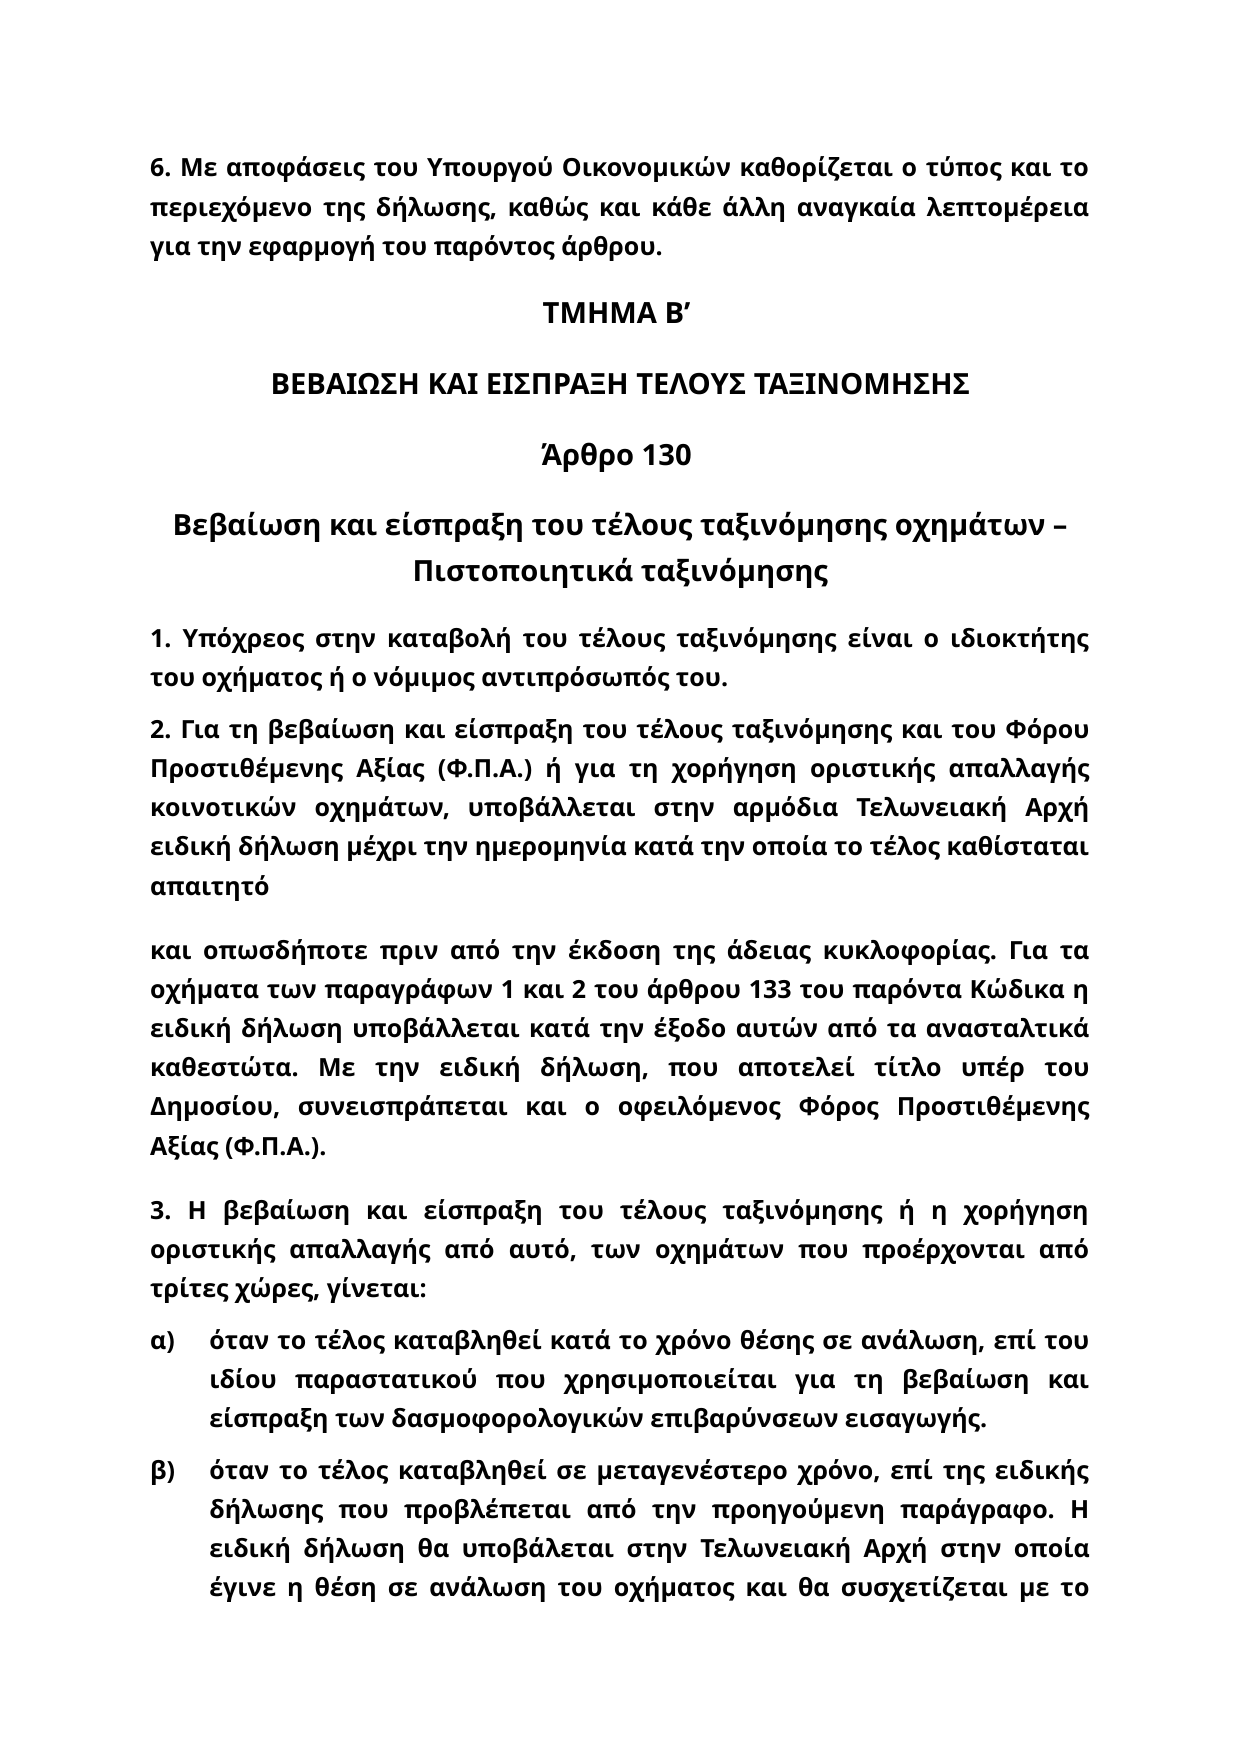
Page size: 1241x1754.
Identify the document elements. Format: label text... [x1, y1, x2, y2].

text 1. Υπόχρεος στην καταβολή του τέλους ταξινόμησης είναι ο ιδιοκτήτης του οχήματος ή ο νόμιμος αντιπρόσωπός του. [150, 621, 1090, 694]
subtitle ΤΜΗΜΑ Β’ [150, 292, 1090, 332]
text 6. Με αποφάσεις του Υπουργού Οικονομικών καθορίζεται ο τύπος και το περιεχόμενο της δήλωσης, καθώς και κάθε άλλη αναγκαία λεπτομέρεια για την εφαρμογή του παρόντος άρθρου. [150, 150, 1090, 262]
text 2. Για τη βεβαίωση και είσπραξη του τέλους ταξινόμησης και του Φόρου Προστιθέμενης Αξίας (Φ.Π.Α.) ή για τη χορήγηση οριστικής απαλλαγής κοινοτικών οχημάτων, υποβάλλεται στην αρμόδια Τελωνειακή Αρχή ειδική δήλωση μέχρι την ημερομηνία κατά την οποία το τέλος καθίσταται απαιτητό [150, 711, 1090, 902]
list β) όταν το τέλος καταβληθεί σε μεταγενέστερο χρόνο, επί της ειδικής δήλωσης που προβλέπεται από την προηγούμενη παράγραφο. Η ειδική δήλωση θα υποβάλεται στην Τελωνειακή Αρχή στην οποία έγινε η θέση σε ανάλωση του οχήματος και θα συσχετίζεται με το [150, 1452, 1090, 1604]
text και οπωσδήποτε πριν από την έκδοση της άδειας κυκλοφορίας. Για τα οχήματα των παραγράφων 1 και 2 του άρθρου 133 του παρόντα Κώδικα η ειδική δήλωση υποβάλλεται κατά την έξοδο αυτών από τα ανασταλτικά καθεστώτα. Με την ειδική δήλωση, που αποτελεί τίτλο υπέρ του Δημοσίου, συνεισπράπεται και ο οφειλόμενος Φόρος Προστιθέμενης Αξίας (Φ.Π.Α.). [150, 932, 1090, 1162]
subtitle Βεβαίωση και είσπραξη του τέλους ταξινόμησης οχημάτων – Πιστοποιητικά ταξινόμησης [150, 504, 1090, 590]
subtitle ΒΕΒΑΙΩΣΗ ΚΑΙ ΕΙΣΠΡΑΞΗ ΤΕΛΟΥΣ ΤΑΞΙΝΟΜΗΣΗΣ [150, 363, 1090, 403]
subtitle Άρθρο 130 [150, 434, 1090, 473]
list α) όταν το τέλος καταβληθεί κατά το χρόνο θέσης σε ανάλωση, επί του ιδίου παραστατικού που χρησιμοποιείται για τη βεβαίωση και είσπραξη των δασμοφορολογικών επιβαρύνσεων εισαγωγής. [150, 1322, 1090, 1435]
text 3. Η βεβαίωση και είσπραξη του τέλους ταξινόμησης ή η χορήγηση οριστικής απαλλαγής από αυτό, των οχημάτων που προέρχονται από τρίτες χώρες, γίνεται: [150, 1192, 1090, 1305]
